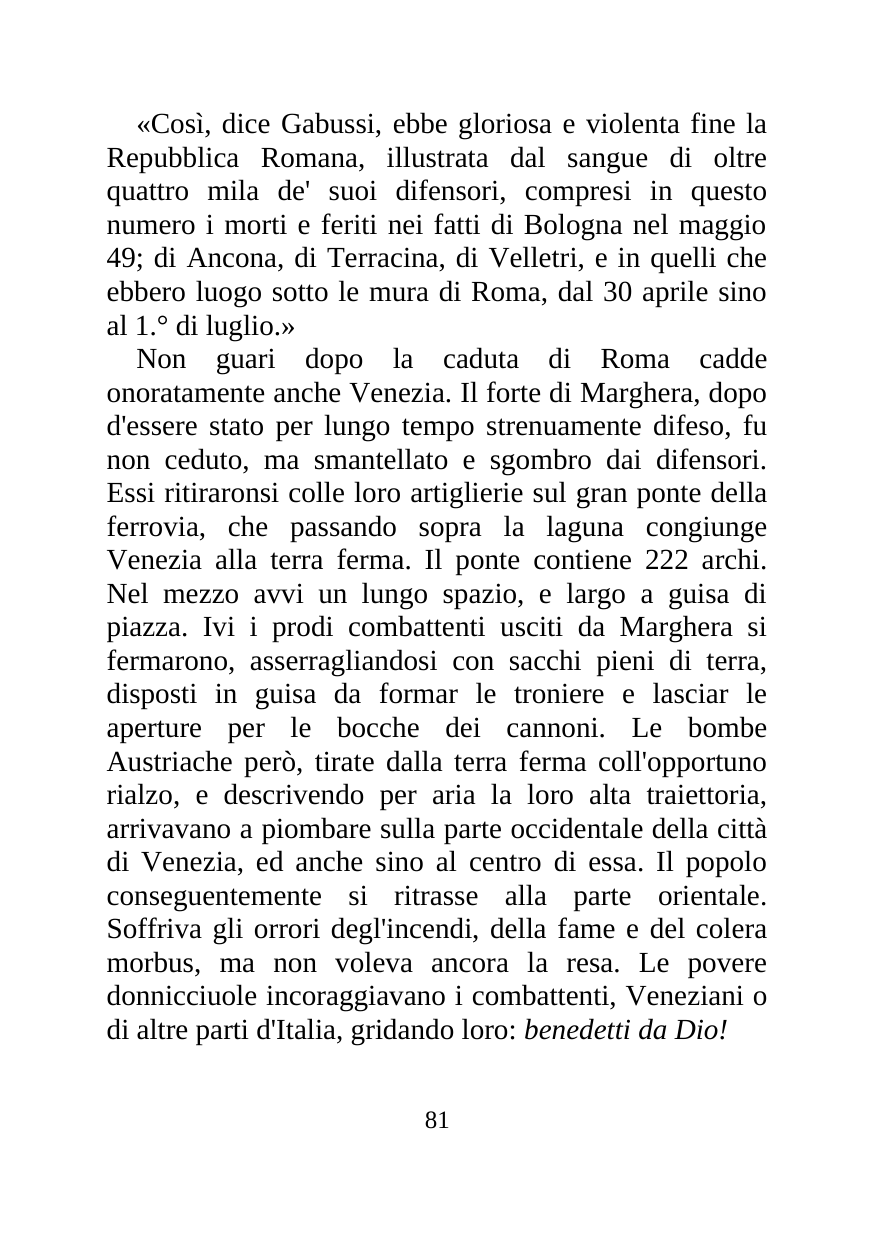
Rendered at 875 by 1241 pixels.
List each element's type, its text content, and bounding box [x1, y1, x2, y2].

text Non guari dopo la caduta di Roma cadde onoratamente anche Venezia. Il forte di Marghera, dopo d'essere stato per lungo tempo strenuamente difeso, fu non ceduto, ma smantellato e sgombro dai difensori. Essi ritiraronsi colle loro artiglierie sul gran ponte della ferrovia, che passando sopra la laguna congiunge Venezia alla terra ferma. Il ponte contiene 222 archi. Nel mezzo avvi un lungo spazio, e largo a guisa di piazza. Ivi i prodi combattenti usciti da Marghera si fermarono, asserragliandosi con sacchi pieni di terra, disposti in guisa da formar le troniere e lasciar le aperture per le bocche dei cannoni. Le bombe Austriache però, tirate dalla terra ferma coll'opportuno rialzo, e descrivendo per aria la loro alta traiettoria, arrivavano a piombare sulla parte occidentale della città di Venezia, ed anche sino al centro di essa. Il popolo conseguentemente si ritrasse alla parte orientale. Soffriva gli orrori degl'incendi, della fame e del colera morbus, ma non voleva ancora la resa. Le povere donnicciuole incoraggiavano i combattenti, Veneziani o di altre parti d'Italia, gridando loro: benedetti da Dio! [106, 341, 768, 1046]
text «Così, dice Gabussi, ebbe gloriosa e violenta fine la Repubblica Romana, illustrata dal sangue di oltre quattro mila de' suoi difensori, compresi in questo numero i morti e feriti nei fatti di Bologna nel maggio 49; di Ancona, di Terracina, di Velletri, e in quelli che ebbero luogo sotto le mura di Roma, dal 30 aprile sino al 1.° di luglio.» [106, 106, 768, 341]
